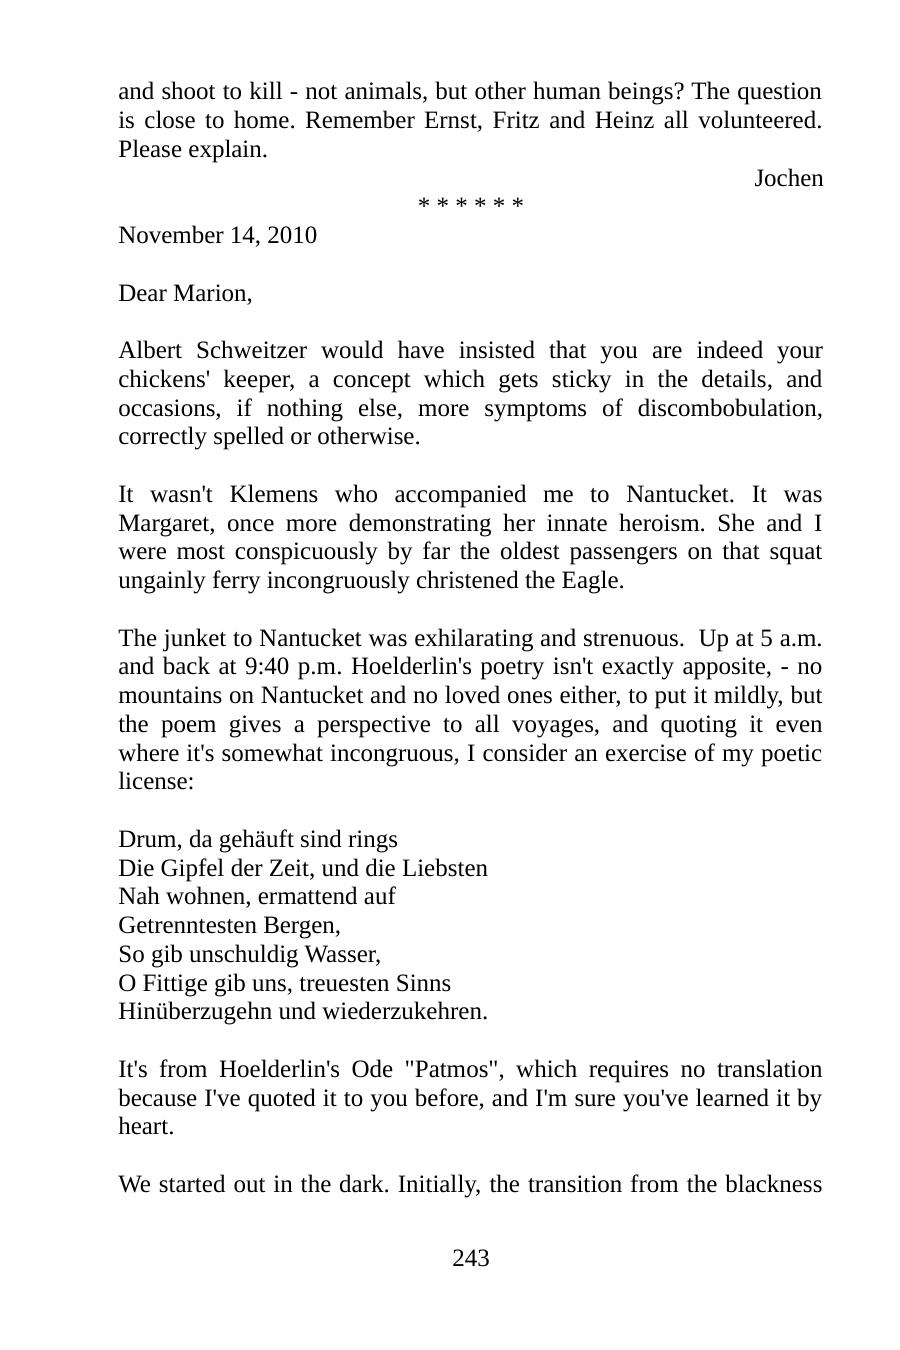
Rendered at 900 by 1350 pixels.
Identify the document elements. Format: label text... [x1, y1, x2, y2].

text and shoot to kill - not animals, but other human beings? The question is close to home. Remember Ernst, Fritz and Heinz all volunteered. Please explain. [118, 76, 823, 163]
text Albert Schweitzer would have insisted that you are indeed your chickens' keeper, a concept which gets sticky in the details, and occasions, if nothing else, more symptoms of discombobulation, correctly spelled or otherwise. [118, 335, 823, 450]
text It's from Hoelderlin's Ode "Patmos", which requires no translation because I've quoted it to you before, and I'm sure you've learned it by heart. [118, 1054, 823, 1140]
text The junket to Nantucket was exhilarating and strenuous. Up at 5 a.m. and back at 9:40 p.m. Hoelderlin's poetry isn't exactly apposite, - no mountains on Nantucket and no loved ones either, to put it mildly, but the poem gives a perspective to all voyages, and quoting it even where it's somewhat incongruous, I consider an exercise of my poetic license: [118, 623, 823, 795]
text O Fittige gib uns, treuesten Sinns [118, 968, 823, 996]
text We started out in the dark. Initially, the transition from the blackness [118, 1169, 823, 1198]
text Hinüberzugehn und wiederzukehren. [118, 996, 823, 1025]
text November 14, 2010 [118, 220, 823, 249]
text * * * * * * [118, 191, 823, 220]
text It wasn't Klemens who accompanied me to Nantucket. It was Margaret, once more demonstrating her innate heroism. She and I were most conspicuously by far the oldest passengers on that squat ungainly ferry incongruously christened the Eagle. [118, 479, 823, 594]
text Getrenntesten Bergen, [118, 910, 823, 939]
text Nah wohnen, ermattend auf [118, 881, 823, 910]
text Drum, da gehäuft sind rings [118, 824, 823, 853]
text Die Gipfel der Zeit, und die Liebsten [118, 853, 823, 881]
text Jochen [118, 163, 823, 191]
text So gib unschuldig Wasser, [118, 939, 823, 968]
text Dear Marion, [118, 278, 823, 306]
